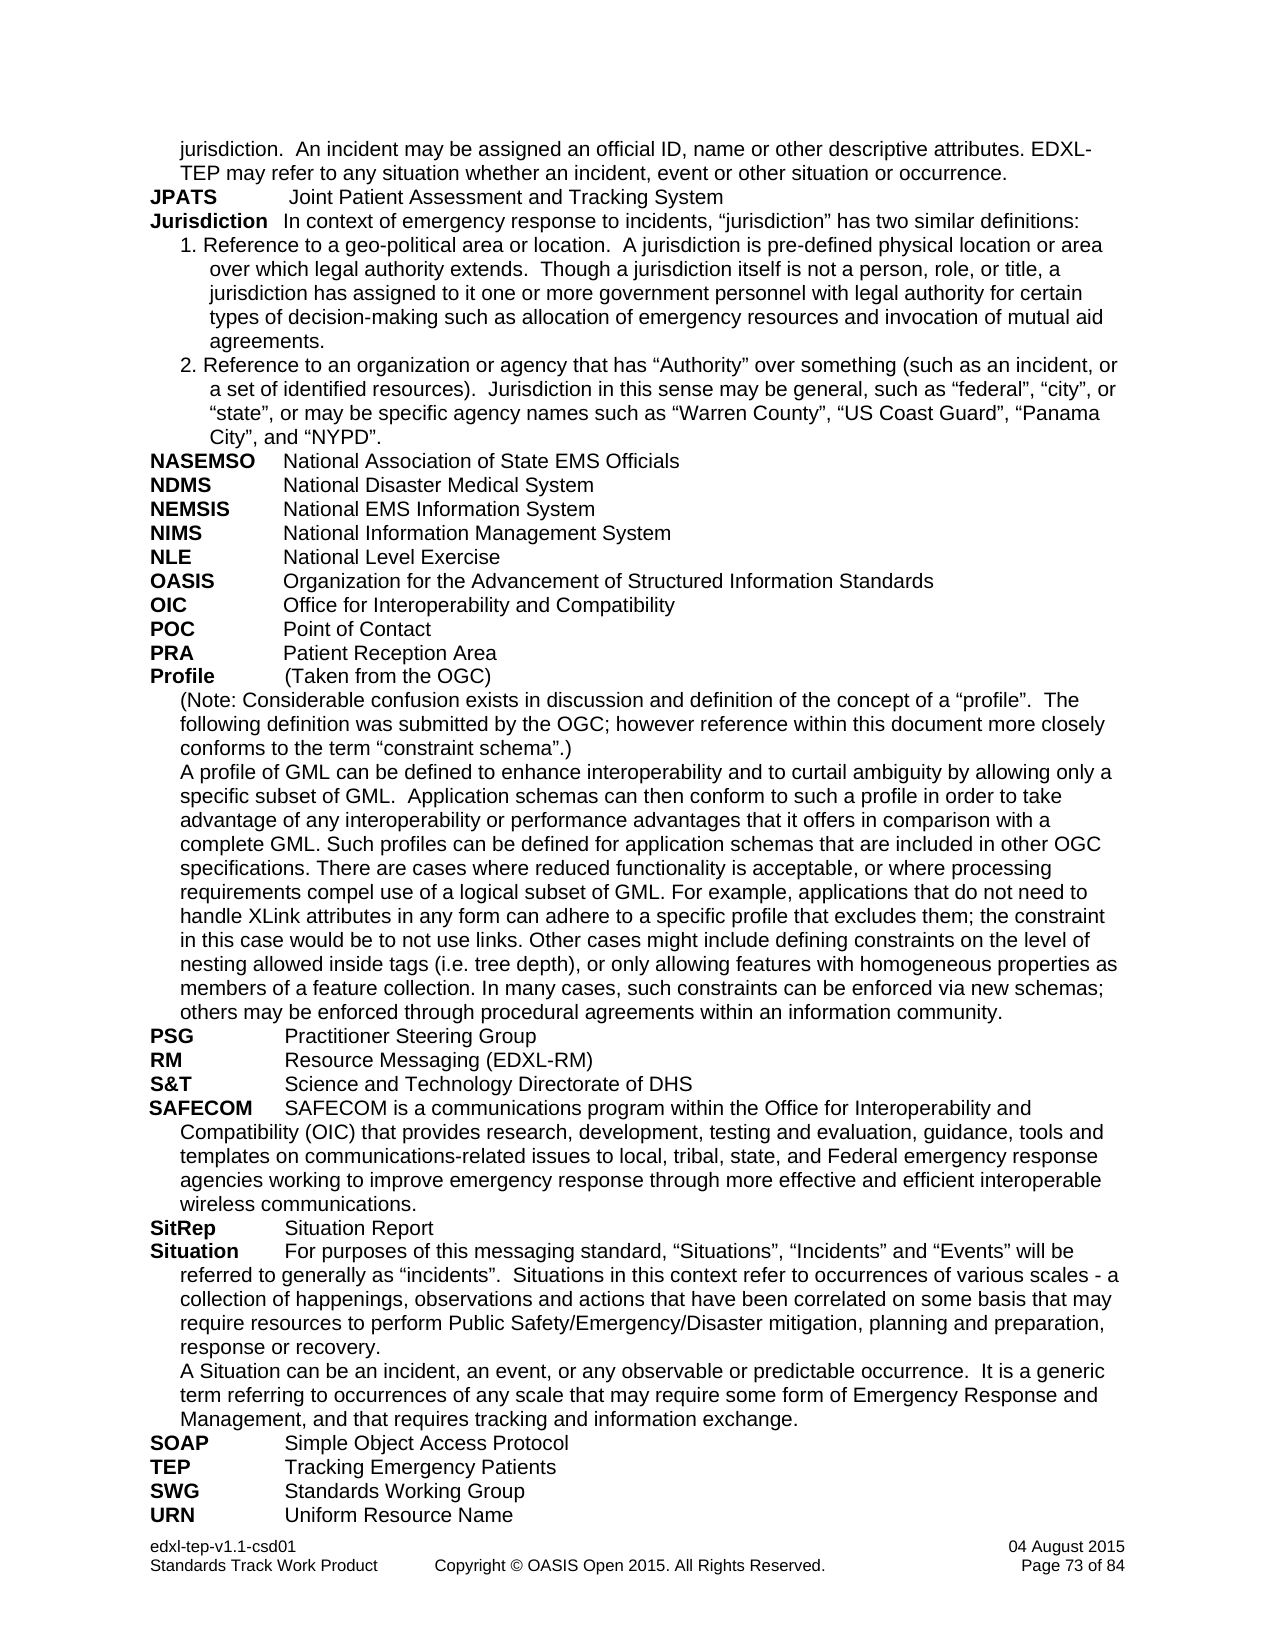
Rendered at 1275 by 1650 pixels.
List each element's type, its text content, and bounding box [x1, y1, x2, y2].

text NDMS National Disaster Medical System [150, 473, 1125, 497]
text NASEMSO National Association of State EMS Officials [150, 449, 1125, 473]
text SWG Standards Working Group [150, 1479, 1125, 1503]
text JPATS Joint Patient Assessment and Tracking System [150, 185, 1125, 209]
text NEMSIS National EMS Information System [150, 497, 1125, 521]
text A Situation can be an incident, an event, or any observable or predictable occurrence. It is a generic term referring to occurrences of any scale that may require some form of Emergency Response and Management, and that requires tracking and information exchange. [180, 1359, 1125, 1431]
text POC Point of Contact [150, 616, 1125, 640]
text OASIS Organization for the Advancement of Structured Information Standards [150, 568, 1125, 592]
text URN Uniform Resource Name [150, 1503, 1125, 1527]
text NIMS National Information Management System [150, 521, 1125, 544]
text PSG Practitioner Steering Group [150, 1024, 1125, 1048]
text 2. Reference to an organization or agency that has “Authority” over something (such as an incident, or a set of identified resources). Jurisdiction in this sense may be general, such as “federal”, “city”, or “state”, or may be specific agency names such as “Warren County”, “US Coast Guard”, “Panama City”, and “NYPD”. [180, 353, 1125, 449]
text S&T Science and Technology Directorate of DHS [150, 1072, 1125, 1096]
text RM Resource Messaging (EDXL-RM) [150, 1048, 1125, 1072]
text SAFECOM SAFECOM is a communications program within the Office for Interoperability and Compatibility (OIC) that provides research, development, testing and evaluation, guidance, tools and templates on communications-related issues to local, tribal, state, and Federal emergency response agencies working to improve emergency response through more effective and efficient interoperable wireless communications. [148, 1096, 1125, 1215]
text A profile of GML can be defined to enhance interoperability and to curtail ambiguity by allowing only a specific subset of GML. Application schemas can then conform to such a profile in order to take advantage of any interoperability or performance advantages that it offers in comparison with a complete GML. Such profiles can be defined for application schemas that are included in other OGC specifications. There are cases where reduced functionality is acceptable, or where processing requirements compel use of a logical subset of GML. For example, applications that do not need to handle XLink attributes in any form can adhere to a specific profile that excludes them; the constraint in this case would be to not use links. Other cases might include defining constraints on the level of nesting allowed inside tags (i.e. tree depth), or only allowing features with homogeneous properties as members of a feature collection. In many cases, such constraints can be enforced via new schemas; others may be enforced through procedural agreements within an information community. [180, 760, 1125, 1024]
text 1. Reference to a geo-political area or location. A jurisdiction is pre-defined physical location or area over which legal authority extends. Though a jurisdiction itself is not a person, role, or title, a jurisdiction has assigned to it one or more government personnel with legal authority for certain types of decision-making such as allocation of emergency resources and invocation of mutual aid agreements. [180, 233, 1125, 353]
text SitRep Situation Report [150, 1215, 1125, 1239]
text (Note: Considerable confusion exists in discussion and definition of the concept of a “profile”. The following definition was submitted by the OGC; however reference within this document more closely conforms to the term “constraint schema”.) [180, 688, 1125, 760]
text Jurisdiction In context of emergency response to incidents, “jurisdiction” has two similar definitions: [150, 209, 1125, 233]
text jurisdiction. An incident may be assigned an official ID, name or other descriptive attributes. EDXL-TEP may refer to any situation whether an incident, event or other situation or occurrence. [180, 137, 1125, 185]
text OIC Office for Interoperability and Compatibility [150, 592, 1125, 616]
text TEP Tracking Emergency Patients [150, 1455, 1125, 1479]
text Profile (Taken from the OGC) [150, 664, 1125, 688]
text Situation For purposes of this messaging standard, “Situations”, “Incidents” and “Events” will be referred to generally as “incidents”. Situations in this context refer to occurrences of various scales - a collection of happenings, observations and actions that have been correlated on some basis that may require resources to perform Public Safety/Emergency/Disaster mitigation, planning and preparation, response or recovery. [150, 1239, 1125, 1359]
text SOAP Simple Object Access Protocol [150, 1431, 1125, 1455]
text NLE National Level Exercise [150, 544, 1125, 568]
text PRA Patient Reception Area [150, 640, 1125, 664]
